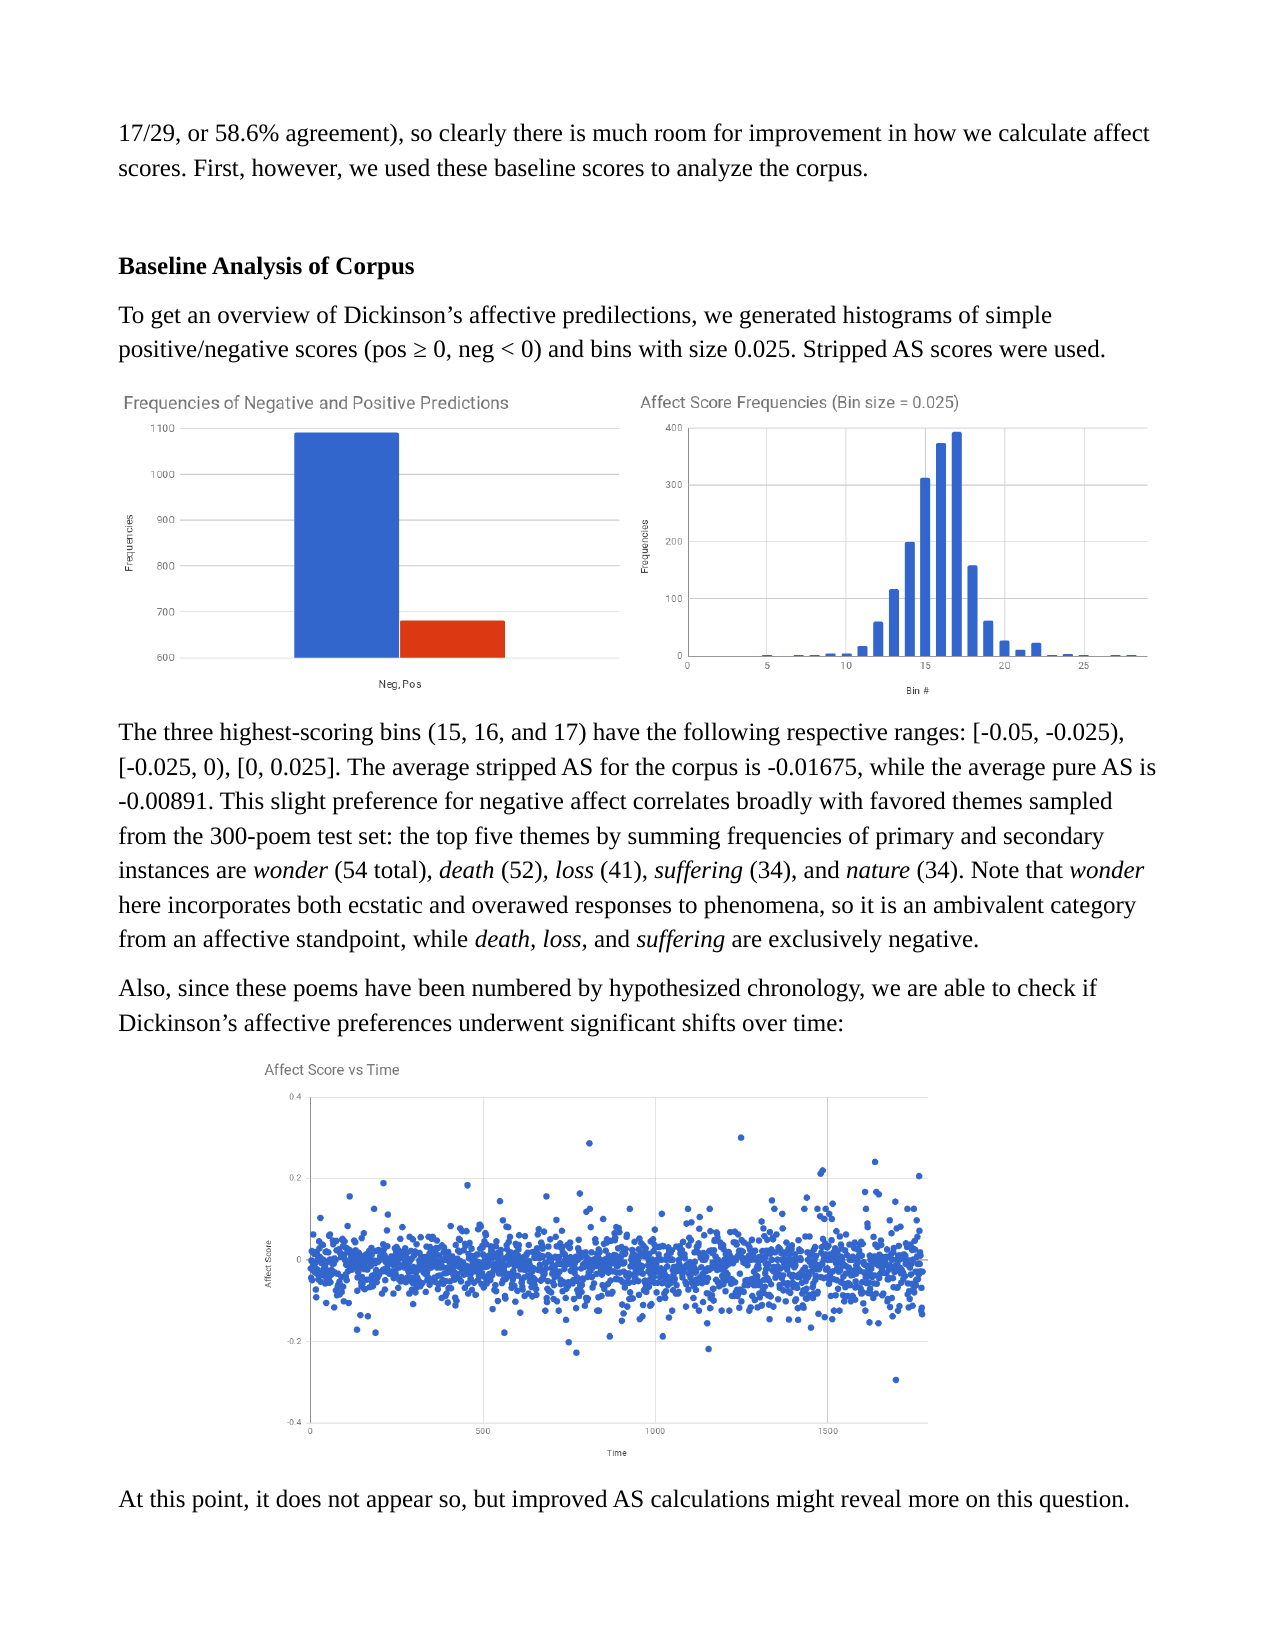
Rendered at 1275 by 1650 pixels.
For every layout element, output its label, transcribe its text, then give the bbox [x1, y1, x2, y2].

text Also, since these poems have been numbered by hypothesized chronology, we are able to check if Dickinson’s affective preferences underwent significant shifts over time: [118, 973, 1157, 1036]
text 17/29, or 58.6% agreement), so clearly there is much room for improvement in how we calculate affect scores. First, however, we used these baseline scores to analyze the corpus. [118, 118, 1157, 181]
text Baseline Analysis of Corpus [118, 251, 1157, 279]
text To get an overview of Dickinson’s affective predilections, we generated histograms of simple positive/negative scores (pos ≥ 0, neg < 0) and bins with size 0.025. Stripped AS scores were used. [118, 300, 1157, 363]
picture [242, 1042, 949, 1479]
text At this point, it does not appear so, but improved AS calculations might reveal more on this question. [118, 1057, 1157, 1513]
text The three highest-scoring bins (15, 16, and 17) have the following respective ranges: [-0.05, -0.025), [-0.025, 0), [0, 0.025]. The average stripped AS for the corpus is -0.01675, while the average pure AS is -0.00891. This slight preference for negative affect correlates broadly with favored themes sampled from the 300-poem test set: the top five themes by summing frequencies of primary and secondary instances are wonder (54 total), death (52), loss (41), suffering (34), and nature (34). Note that wonder here incorporates both ecstatic and overawed responses to phenomena, so it is an ambivalent category from an affective standpoint, while death, loss, and suffering are exclusively negative. [118, 705, 1157, 953]
picture [107, 378, 1163, 712]
